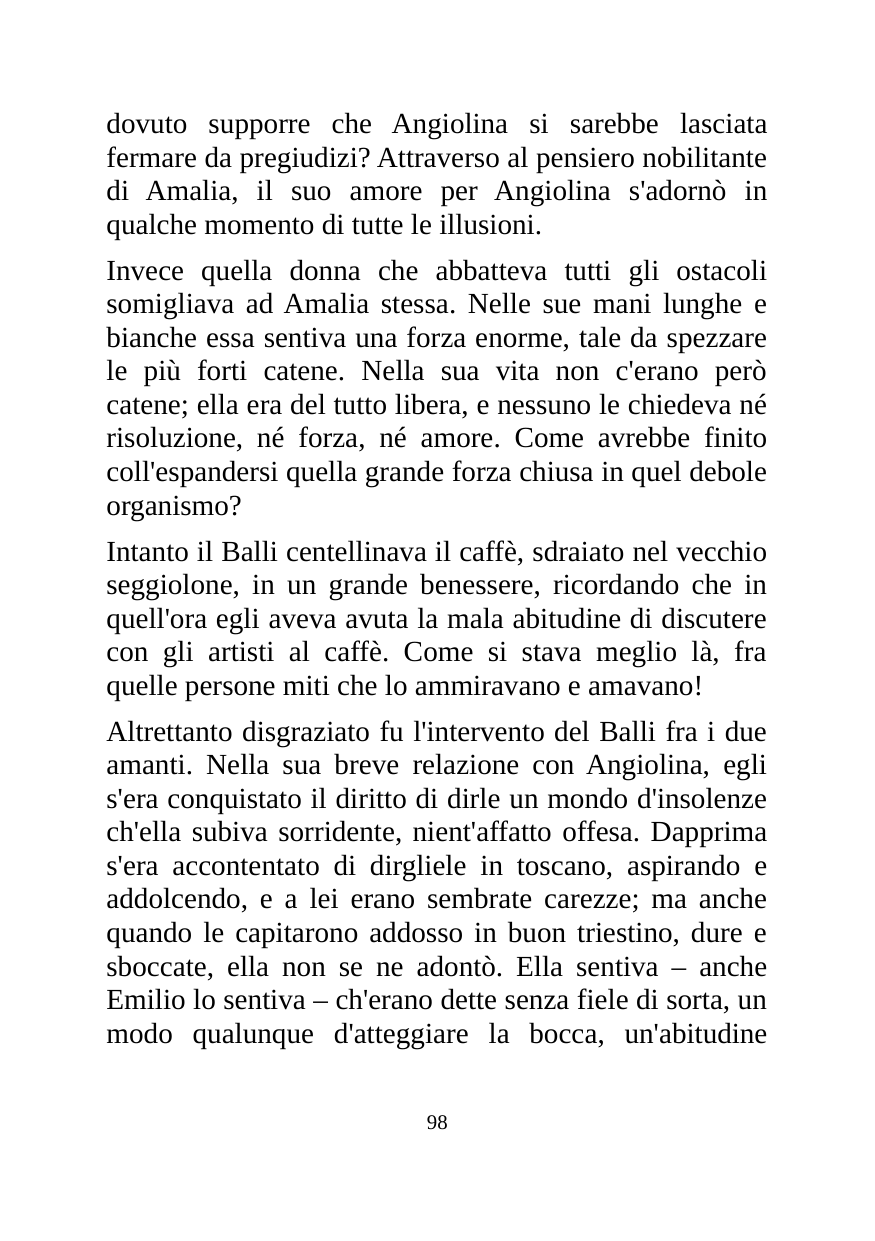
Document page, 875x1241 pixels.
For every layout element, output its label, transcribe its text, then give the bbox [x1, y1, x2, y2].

text Intanto il Balli centellinava il caffè, sdraiato nel vecchio seggiolone, in un grande benessere, ricordando che in quell'ora egli aveva avuta la mala abitudine di discutere con gli artisti al caffè. Come si stava meglio là, fra quelle persone miti che lo ammiravano e amavano! [106, 534, 768, 701]
text Invece quella donna che abbatteva tutti gli ostacoli somigliava ad Amalia stessa. Nelle sue mani lunghe e bianche essa sentiva una forza enorme, tale da spezzare le più forti catene. Nella sua vita non c'erano però catene; ella era del tutto libera, e nessuno le chiedeva né risoluzione, né forza, né amore. Come avrebbe finito coll'espandersi quella grande forza chiusa in quel debole organismo? [106, 253, 768, 521]
text Altrettanto disgraziato fu l'intervento del Balli fra i due amanti. Nella sua breve relazione con Angiolina, egli s'era conquistato il diritto di dirle un mondo d'insolenze ch'ella subiva sorridente, nient'affatto offesa. Dapprima s'era accontentato di dirgliele in toscano, aspirando e addolcendo, e a lei erano sembrate carezze; ma anche quando le capitarono addosso in buon triestino, dure e sboccate, ella non se ne adontò. Ella sentiva – anche Emilio lo sentiva – ch'erano dette senza fiele di sorta, un modo qualunque d'atteggiare la bocca, un'abitudine [106, 714, 768, 1049]
text dovuto supporre che Angiolina si sarebbe lasciata fermare da pregiudizi? Attraverso al pensiero nobilitante di Amalia, il suo amore per Angiolina s'adornò in qualche momento di tutte le illusioni. [106, 106, 768, 240]
